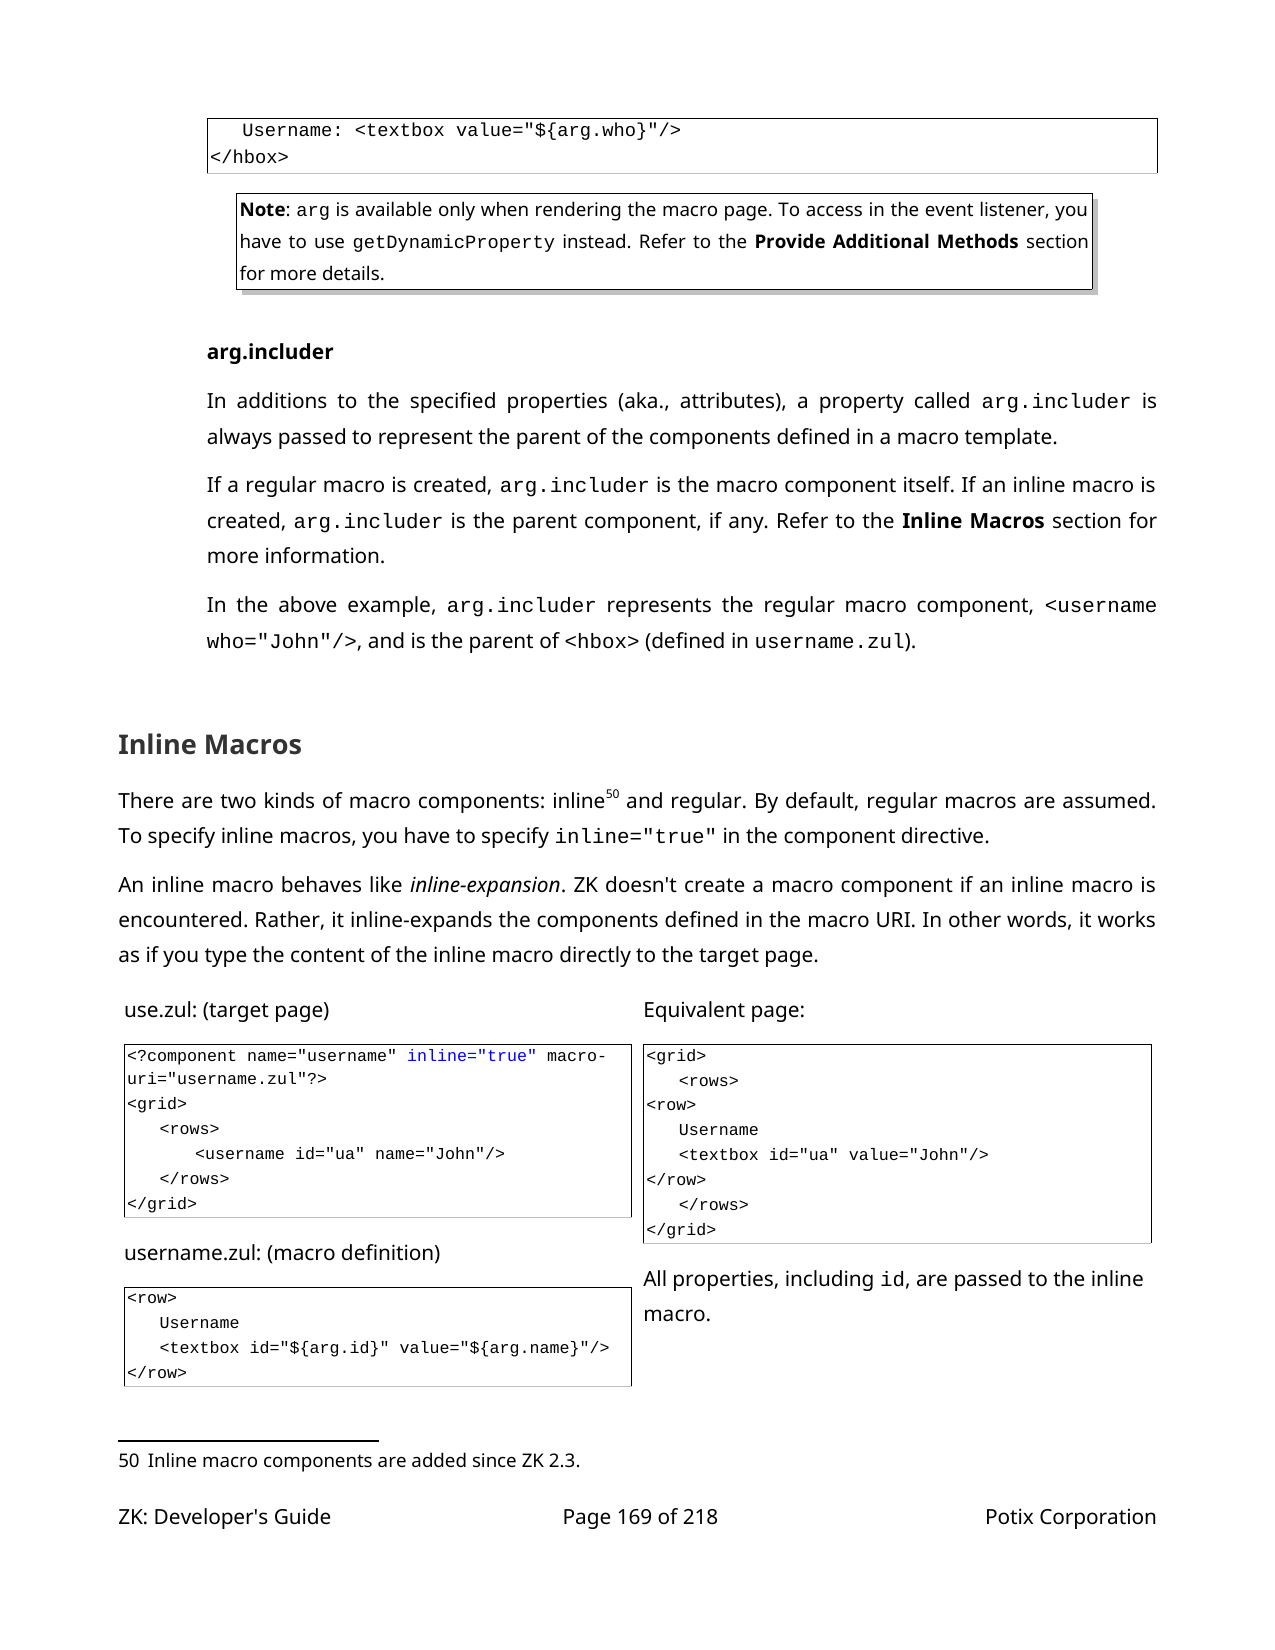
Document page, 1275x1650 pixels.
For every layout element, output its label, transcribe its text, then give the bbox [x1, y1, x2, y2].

text If a regular macro is created, arg.includer is the macro component itself. If an inline macro is created, arg.includer is the parent component, if any. Refer to the Inline Macros section for more information. [207, 471, 1157, 570]
subtitle Inline Macros [118, 725, 1157, 762]
table_header use.zul: (target page) <?component name="username" inline="true" macro-uri="username.zul"?> <grid> <rows> <username id="ua" name="John"/> </rows> </grid> username.zul: (macro definition) <row> Username <textbox id="${arg.id}" value="${arg.name}"/> </row> [118, 990, 637, 1392]
text In the above example, arg.includer represents the regular macro component, <username who="John"/>, and is the parent of <hbox> (defined in username.zul). [207, 591, 1157, 654]
text Note: arg is available only when rendering the macro page. To access in the event listener, you have to use getDynamicProperty instead. Refer to the Provide Additional Methods section for more details. [237, 194, 1092, 289]
subtitle arg.includer [207, 337, 1157, 366]
text Username: <textbox value="${arg.who}"/> [208, 119, 1157, 142]
text There are two kinds of macro components: inline and regular. By default, regular macros are assumed. To specify inline macros, you have to specify inline="true" in the component directive. [118, 786, 1157, 849]
text Inline macro components are added since ZK 2.3. [118, 1447, 1157, 1473]
text In additions to the specified properties (aka., attributes), a property called arg.includer is always passed to represent the parent of the components defined in a macro template. [207, 386, 1157, 450]
text An inline macro behaves like inline-expansion. ZK doesn't create a macro component if an inline macro is encountered. Rather, it inline-expands the components defined in the macro URI. In other words, it works as if you type the content of the inline macro directly to the target page. [118, 870, 1157, 969]
text </hbox> [208, 145, 1157, 173]
table_header Equivalent page: <grid> <rows> <row> Username <textbox id="ua" value="John"/> </row> </rows> </grid> All properties, including id, are passed to the inline macro. [638, 990, 1157, 1392]
